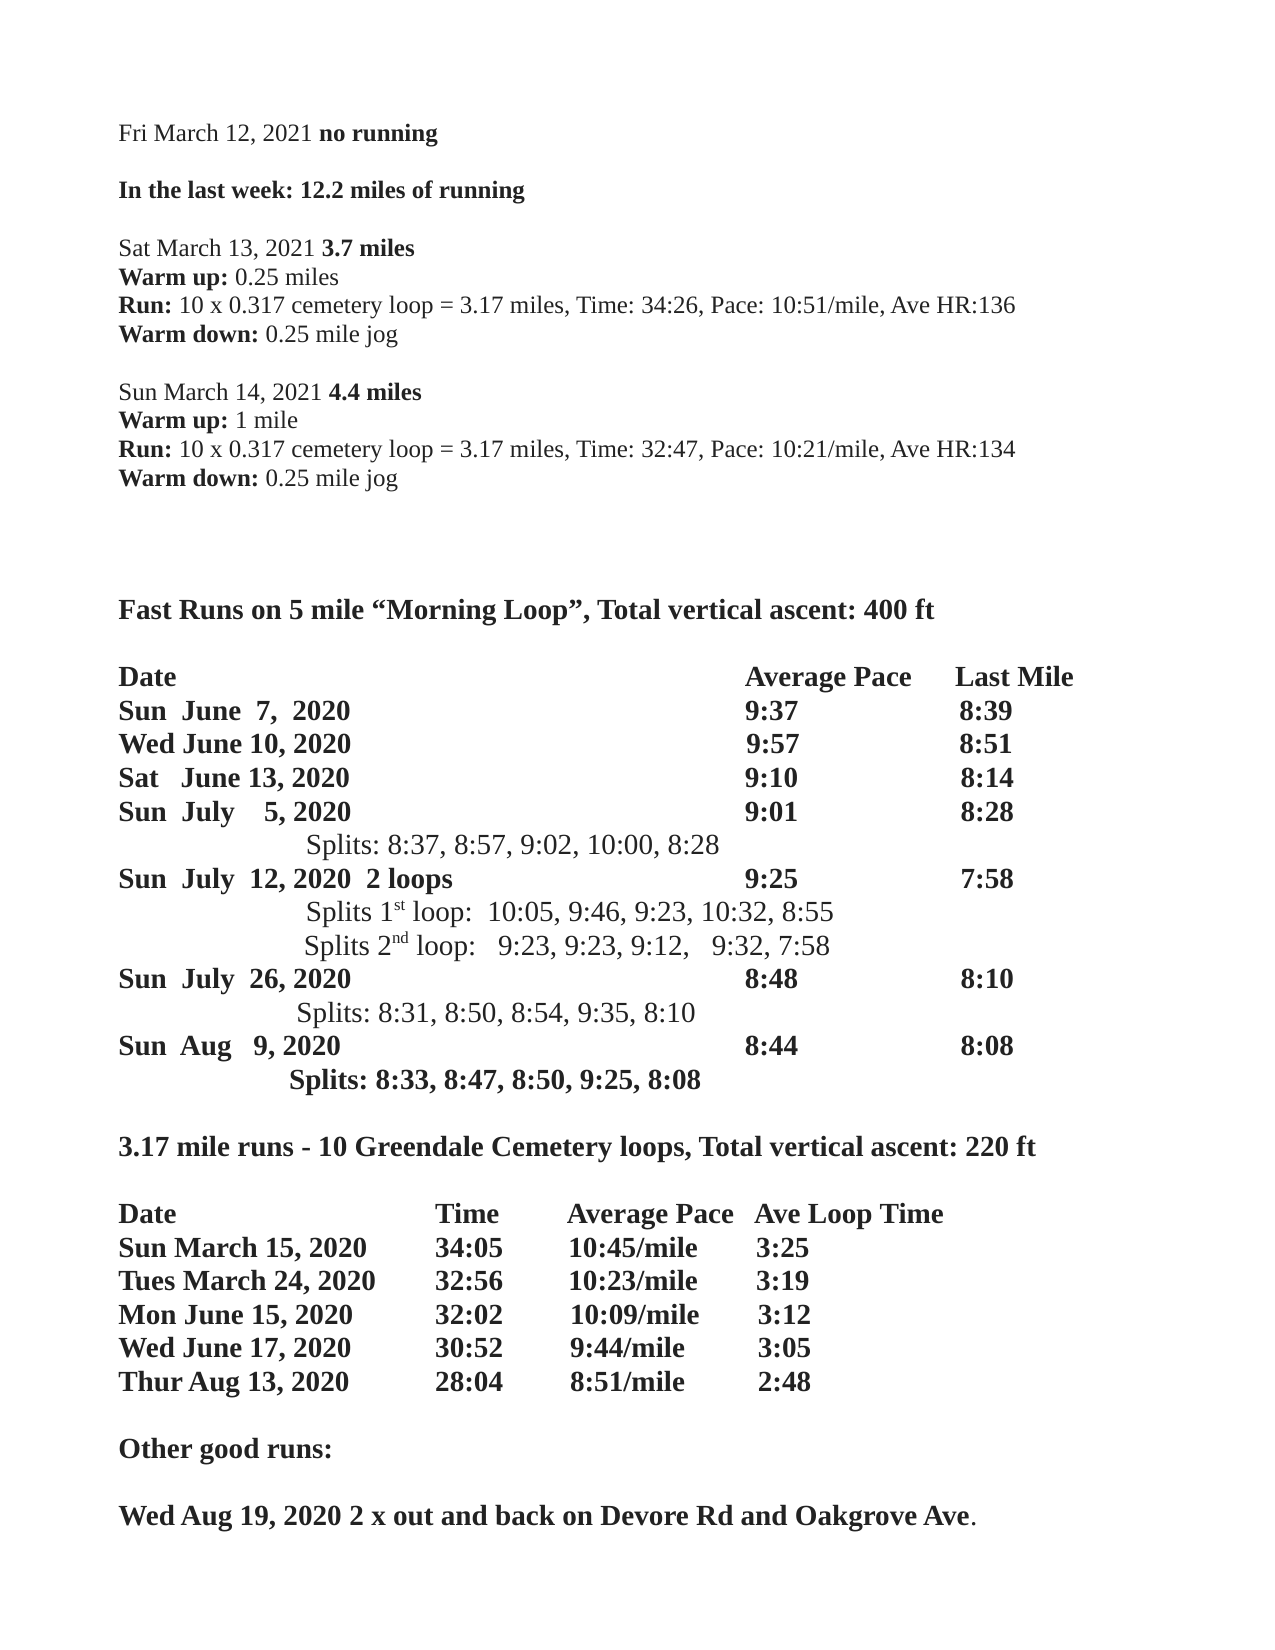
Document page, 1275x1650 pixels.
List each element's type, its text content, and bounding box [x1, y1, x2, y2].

text Mon June 15, 2020 32:02 10:09/mile 3:12 [118, 1297, 1161, 1330]
text Sun Aug 9, 2020 8:44 8:08 Splits: 8:33, 8:47, 8:50, 9:25, 8:08 [118, 1028, 1161, 1096]
text Splits 2nd loop: 9:23, 9:23, 9:12, 9:32, 7:58 [118, 928, 1161, 961]
text Warm up: 0.25 miles [118, 262, 1161, 291]
text Sun March 14, 2021 4.4 miles [118, 377, 1161, 406]
text Sat March 13, 2021 3.7 miles [118, 233, 1161, 262]
text Run: 10 x 0.317 cemetery loop = 3.17 miles, Time: 32:47, Pace: 10:21/mile, Ave HR:134 [118, 434, 1161, 463]
text Wed June 17, 2020 30:52 9:44/mile 3:05 [118, 1330, 1161, 1364]
text Fri March 12, 2021 no running [118, 118, 1161, 147]
text Sun June 7, 2020 9:37 8:39 [118, 693, 1161, 727]
text Warm down: 0.25 mile jog [118, 463, 1161, 492]
text Other good runs: [118, 1431, 1161, 1464]
text Wed Aug 19, 2020 2 x out and back on Devore Rd and Oakgrove Ave. [118, 1498, 1161, 1532]
text Fast Runs on 5 mile “Morning Loop”, Total vertical ascent: 400 ft [118, 592, 1161, 626]
text Sun July 26, 2020 8:48 8:10 Splits: 8:31, 8:50, 8:54, 9:35, 8:10 [118, 961, 1161, 1028]
text Warm up: 1 mile [118, 406, 1161, 434]
text Run: 10 x 0.317 cemetery loop = 3.17 miles, Time: 34:26, Pace: 10:51/mile, Ave HR:136 [118, 291, 1161, 319]
text In the last week: 12.2 miles of running [118, 176, 1161, 204]
text Wed June 10, 2020 9:57 8:51 [118, 727, 1161, 760]
text Sat June 13, 2020 9:10 8:14 Sun July 5, 2020 9:01 8:28 Splits: 8:37, 8:57, 9:02, 10:00, 8:28 Sun July 12, 2020 2 loops 9:25 7:58 Splits 1st loop: 10:05, 9:46, 9:23, 10:32, 8:55 [118, 760, 1161, 928]
text Date Time Average Pace Ave Loop Time [118, 1196, 1161, 1230]
text Date Average Pace Last Mile [118, 659, 1161, 693]
text Thur Aug 13, 2020 28:04 8:51/mile 2:48 [118, 1364, 1161, 1397]
text Warm down: 0.25 mile jog [118, 319, 1161, 348]
text Tues March 24, 2020 32:56 10:23/mile 3:19 [118, 1263, 1161, 1297]
list 3.17 mile runs - 10 Greendale Cemetery loops, Total vertical ascent: 220 ft [118, 1129, 1161, 1163]
text Sun March 15, 2020 34:05 10:45/mile 3:25 [118, 1230, 1161, 1263]
